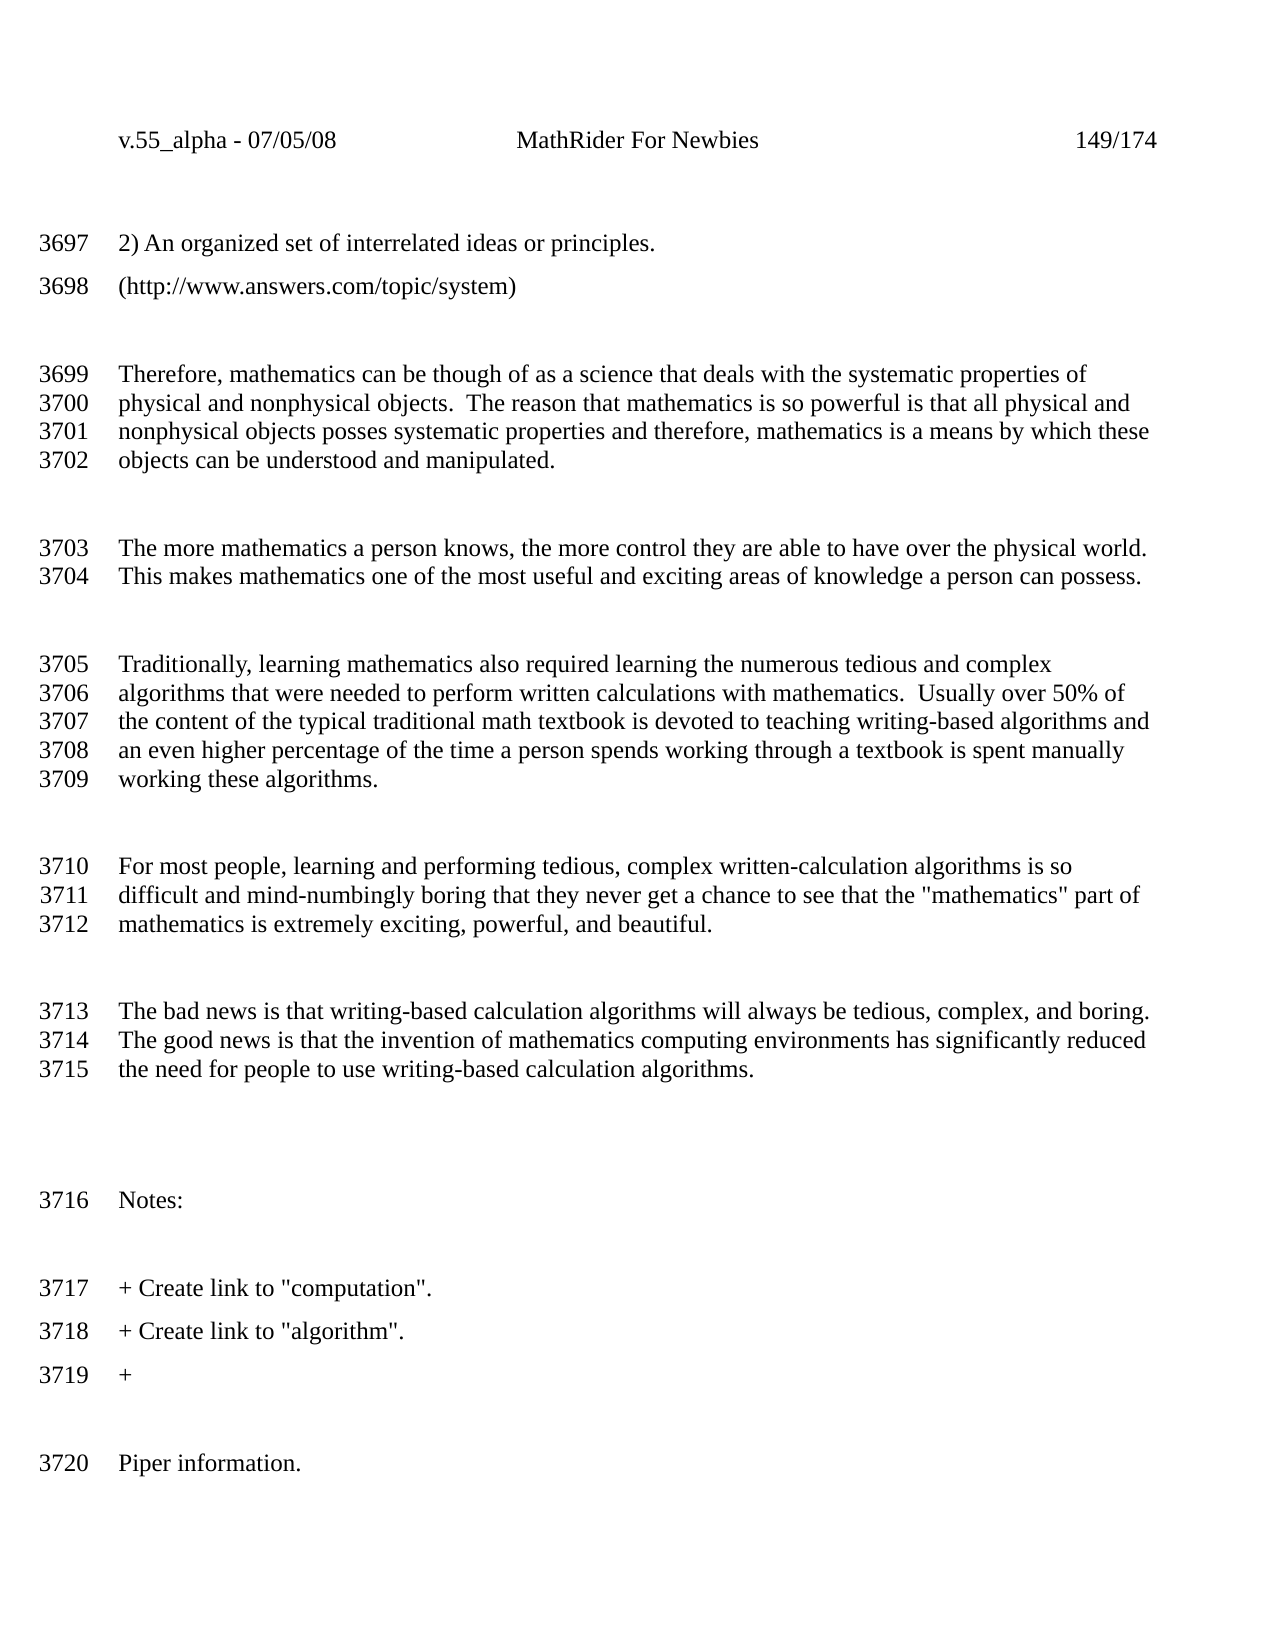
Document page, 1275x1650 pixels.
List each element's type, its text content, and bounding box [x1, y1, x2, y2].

text Notes: [118, 1185, 1157, 1214]
text Piper information. [118, 1448, 1157, 1476]
text 2) An organized set of interrelated ideas or principles. [118, 228, 1157, 256]
text The more mathematics a person knows, the more control they are able to have over the physical world. This makes mathematics one of the most useful and exciting areas of knowledge a person can possess. [118, 533, 1157, 590]
text For most people, learning and performing tedious, complex written-calculation algorithms is so difficult and mind-numbingly boring that they never get a chance to see that the "mathematics" part of mathematics is extremely exciting, powerful, and beautiful. [118, 851, 1157, 938]
text The bad news is that writing-based calculation algorithms will always be tedious, complex, and boring. The good news is that the invention of mathematics computing environments has significantly reduced the need for people to use writing-based calculation algorithms. [118, 996, 1157, 1083]
text + Create link to "computation". [118, 1273, 1157, 1301]
text Traditionally, learning mathematics also required learning the numerous tedious and complex algorithms that were needed to perform written calculations with mathematics. Usually over 50% of the content of the typical traditional math textbook is devoted to teaching writing-based algorithms and an even higher percentage of the time a person spends working through a textbook is spent manually working these algorithms. [118, 649, 1157, 793]
text + [118, 1360, 1157, 1389]
text Therefore, mathematics can be though of as a science that deals with the systematic properties of physical and nonphysical objects. The reason that mathematics is so powerful is that all physical and nonphysical objects posses systematic properties and therefore, mathematics is a means by which these objects can be understood and manipulated. [118, 359, 1157, 474]
text (http://www.answers.com/topic/system) [118, 271, 1157, 300]
text + Create link to "algorithm". [118, 1316, 1157, 1345]
